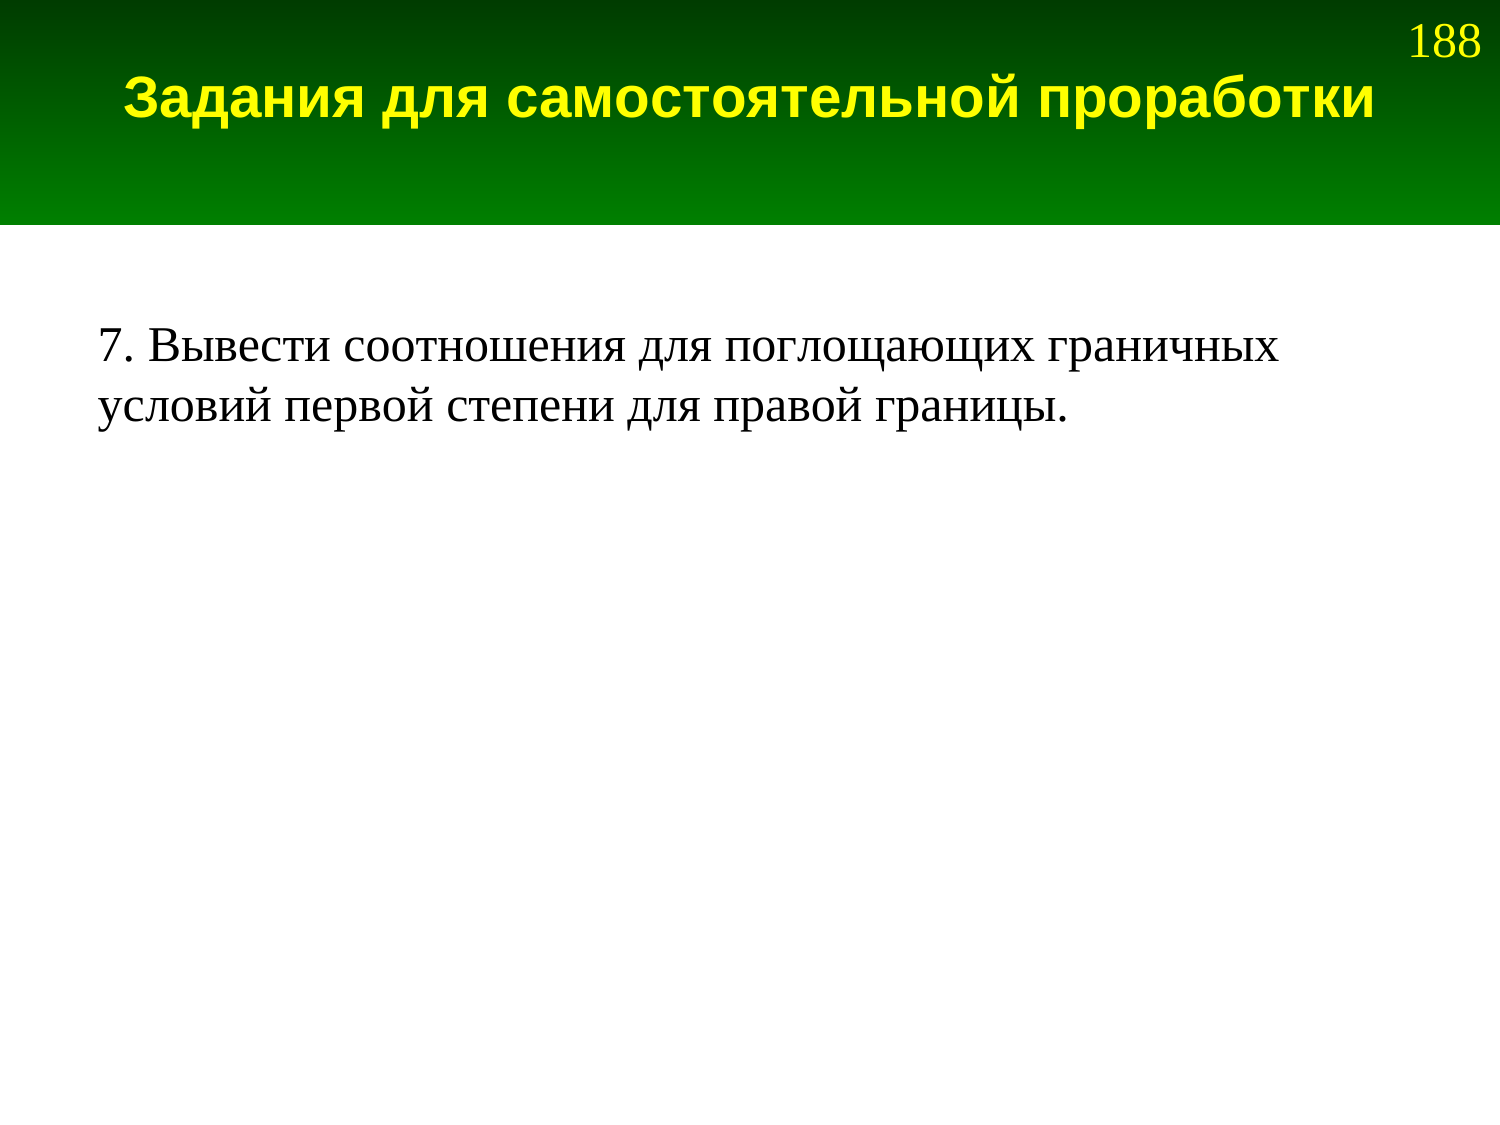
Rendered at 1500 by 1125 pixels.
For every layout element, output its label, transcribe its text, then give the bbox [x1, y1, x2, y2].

text_box 7. Вывести соотношения для поглощающих граничных условий первой степени для правой границы. [82, 304, 1470, 870]
title Задания для самостоятельной проработки [66, 0, 1434, 192]
